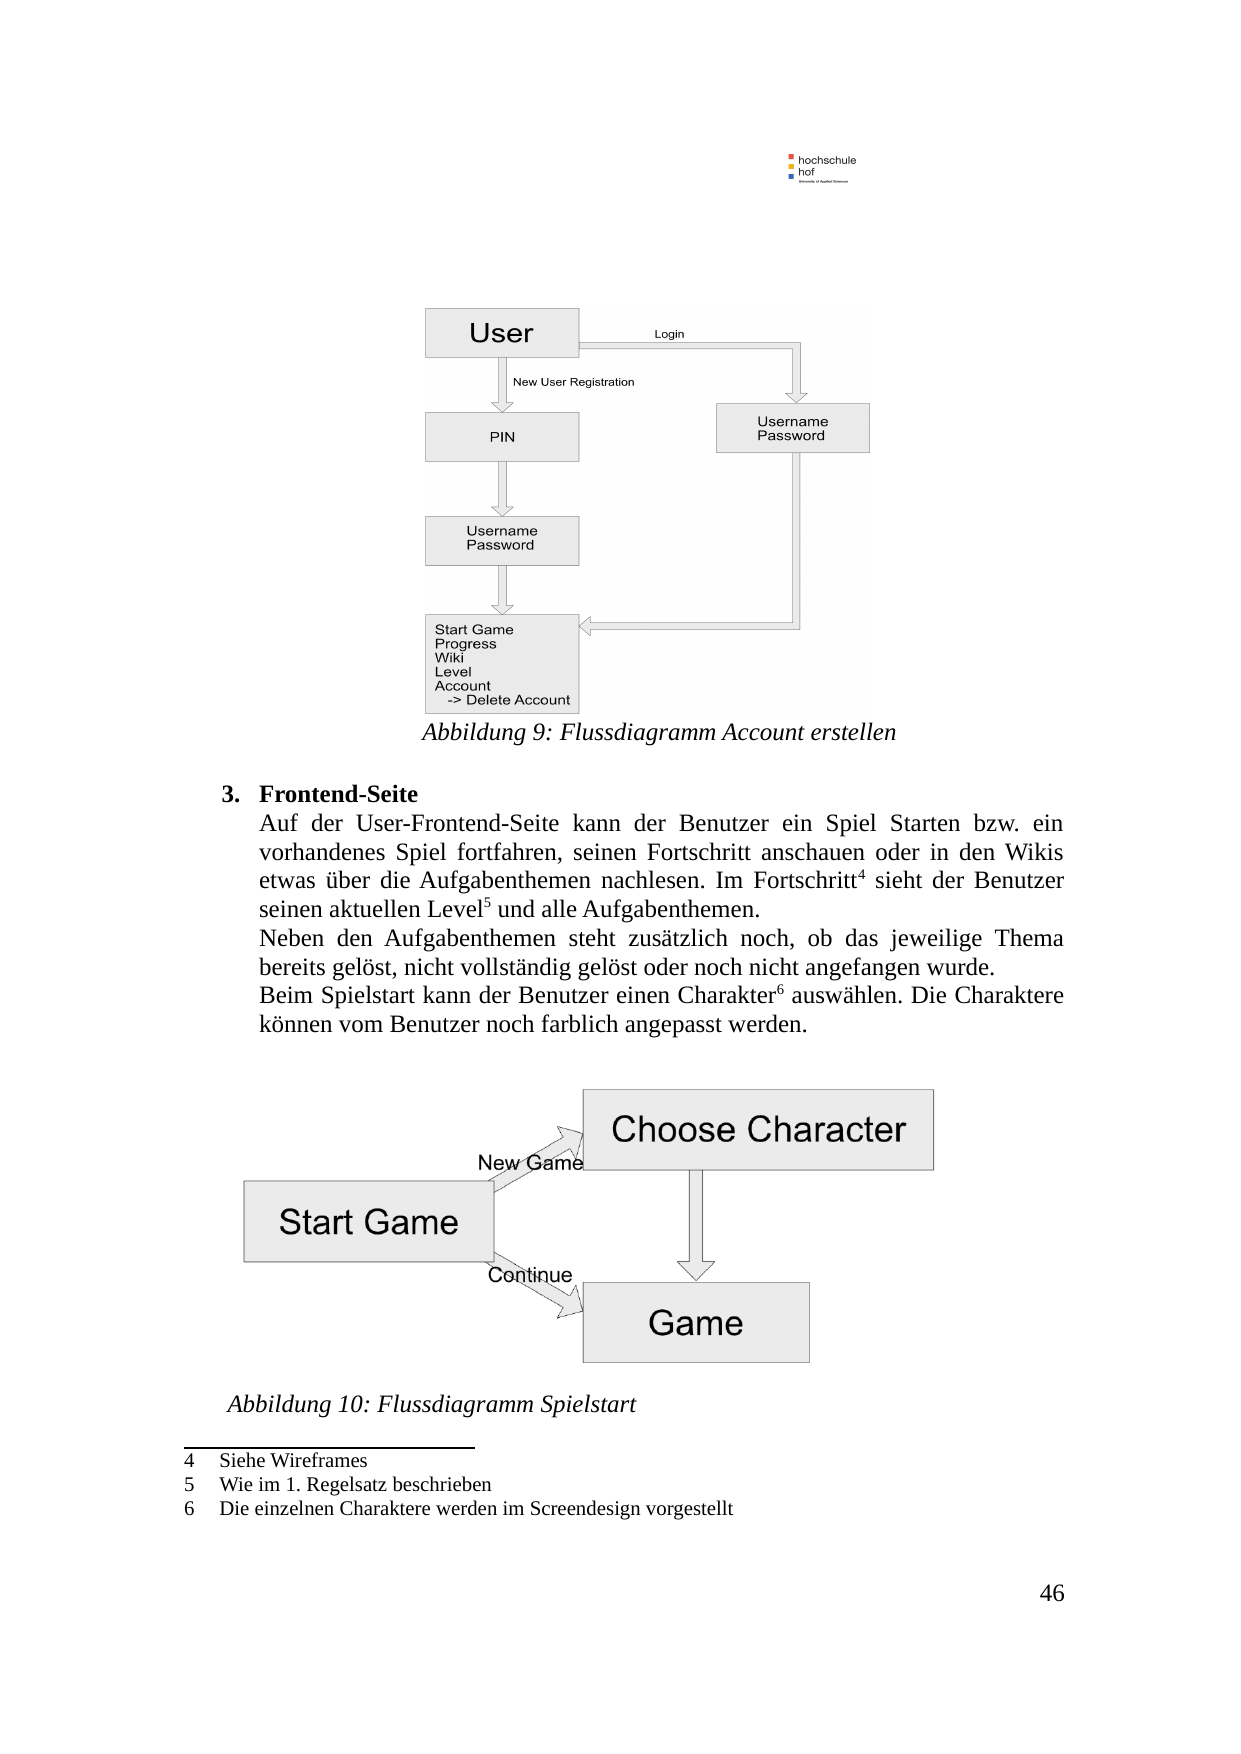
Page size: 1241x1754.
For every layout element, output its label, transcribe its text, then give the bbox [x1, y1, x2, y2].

list Auf der User-Frontend-Seite kann der Benutzer ein Spiel Starten bzw. ein vorhandenes Spiel fortfahren, seinen Fortschritt anschauen oder in den Wikis etwas über die Aufgabenthemen nachlesen. Im Fortschritt sieht der Benutzer seinen aktuellen Level und alle Aufgabenthemen. [221, 808, 1064, 923]
list Wie im 1. Regelsatz beschrieben [184, 1472, 1064, 1496]
list Abbildung 9: Flussdiagramm Account erstellen [422, 305, 900, 745]
text Abbildung 10: Flussdiagramm Spielstart [227, 1384, 1020, 1417]
list Neben den Aufgabenthemen steht zusätzlich noch, ob das jeweilige Thema bereits gelöst, nicht vollständig gelöst oder noch nicht angefangen wurde. [221, 923, 1064, 981]
list Frontend-Seite [221, 779, 1064, 808]
list Die einzelnen Charaktere werden im Screendesign vorgestellt [184, 1496, 1064, 1520]
picture [422, 304, 872, 717]
list Beim Spielstart kann der Benutzer einen Charakter auswählen. Die Charaktere können vom Benutzer noch farblich angepasst werden. [221, 981, 1064, 1038]
list Siehe Wireframes [184, 1448, 1064, 1472]
picture [788, 154, 856, 183]
picture [227, 1079, 1020, 1384]
